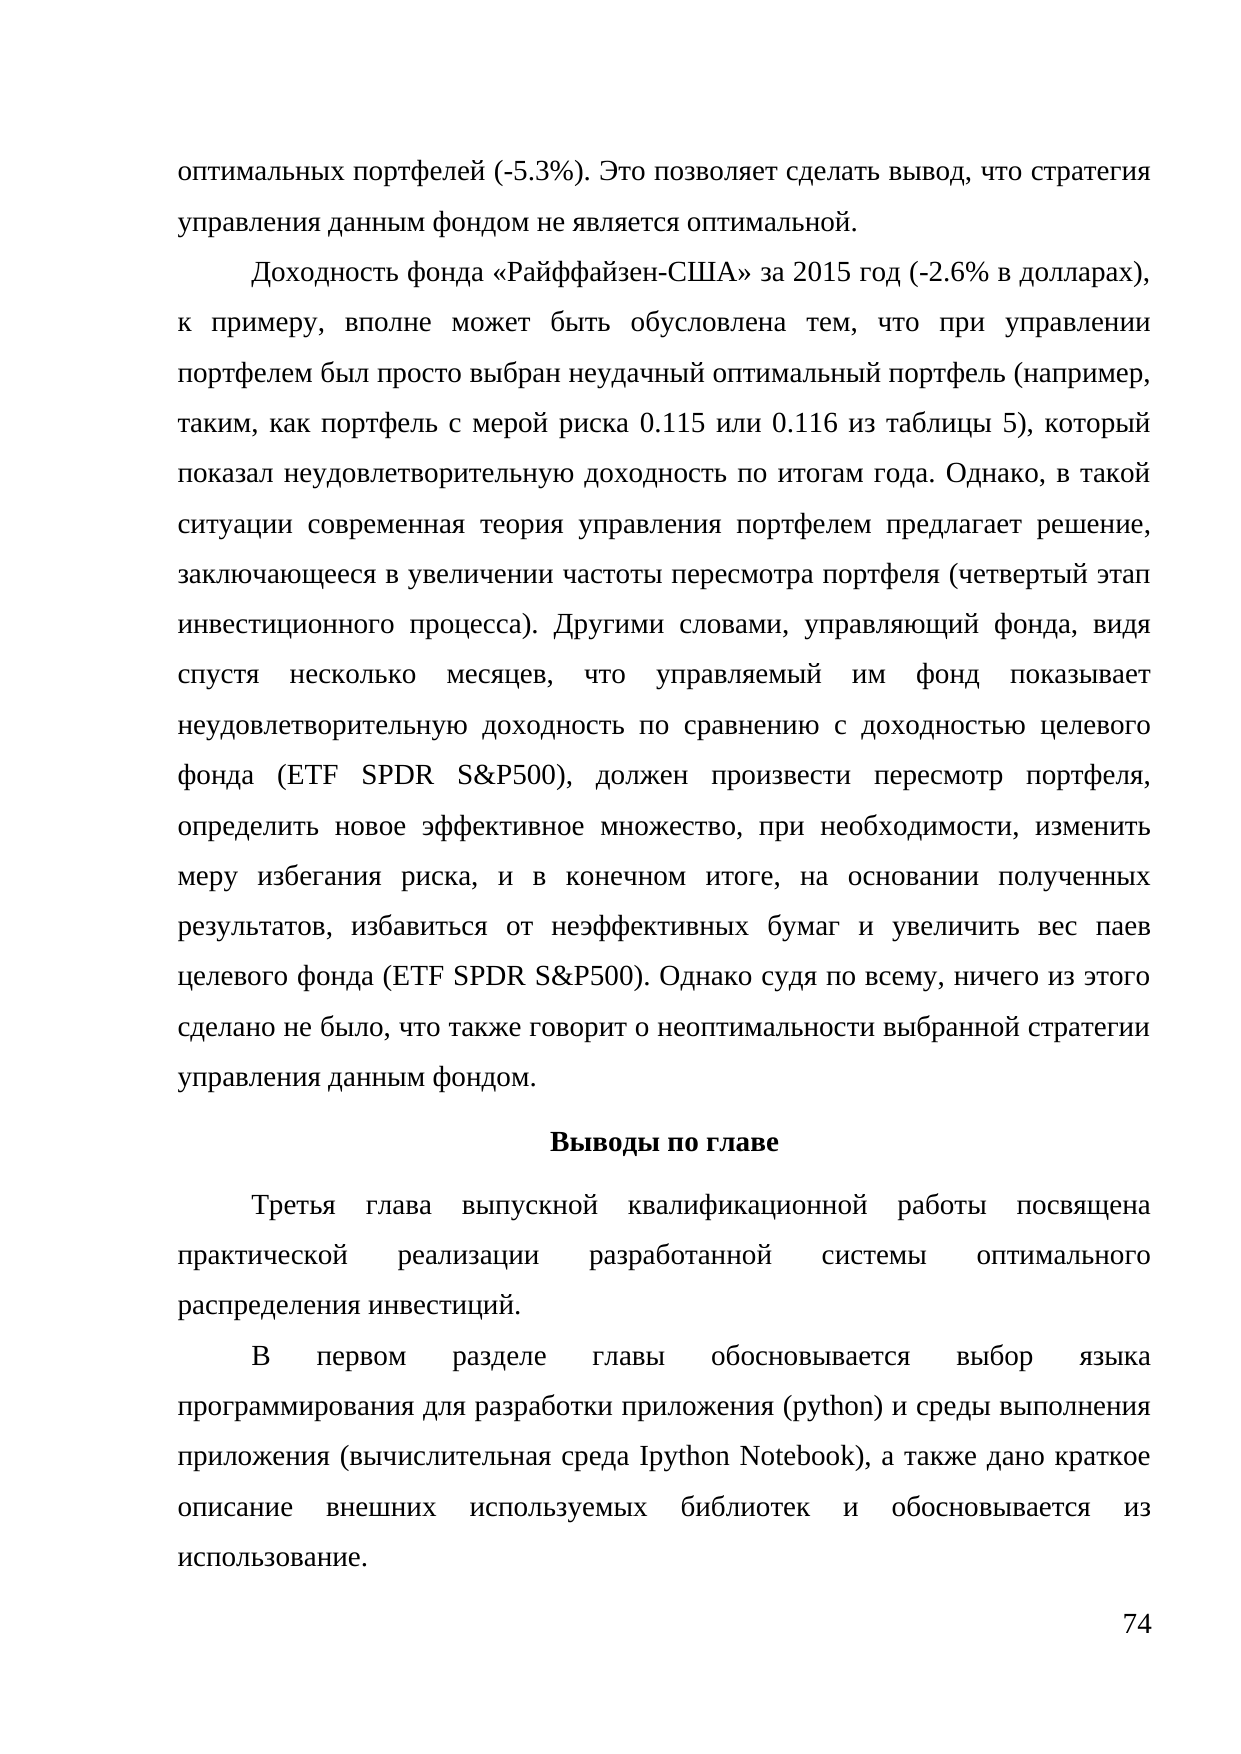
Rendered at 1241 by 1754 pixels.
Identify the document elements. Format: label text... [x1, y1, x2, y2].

text В первом разделе главы обосновывается выбор языка программирования для разработки приложения (python) и среды выполнения приложения (вычислительная среда Ipython Notebook), а также дано краткое описание внешних используемых библиотек и обосновывается из использование. [177, 1338, 1152, 1573]
subtitle Выводы по главе [177, 1124, 1152, 1158]
text оптимальных портфелей (-5.3%). Это позволяет сделать вывод, что стратегия управления данным фондом не является оптимальной. [177, 153, 1152, 237]
text Доходность фонда «Райффайзен-США» за 2015 год (-2.6% в долларах), к примеру, вполне может быть обусловлена тем, что при управлении портфелем был просто выбран неудачный оптимальный портфель (например, таким, как портфель с мерой риска 0.115 или 0.116 из таблицы 5), который показал неудовлетворительную доходность по итогам года. Однако, в такой ситуации современная теория управления портфелем предлагает решение, заключающееся в увеличении частоты пересмотра портфеля (четвертый этап инвестиционного процесса). Другими словами, управляющий фонда, видя спустя несколько месяцев, что управляемый им фонд показывает неудовлетворительную доходность по сравнению с доходностью целевого фонда (ETF SPDR S&P500), должен произвести пересмотр портфеля, определить новое эффективное множество, при необходимости, изменить меру избегания риска, и в конечном итоге, на основании полученных результатов, избавиться от неэффективных бумаг и увеличить вес паев целевого фонда (ETF SPDR S&P500). Однако судя по всему, ничего из этого сделано не было, что также говорит о неоптимальности выбранной стратегии управления данным фондом. [177, 254, 1152, 1093]
text Третья глава выпускной квалификационной работы посвящена практической реализации разработанной системы оптимального распределения инвестиций. [177, 1187, 1152, 1321]
